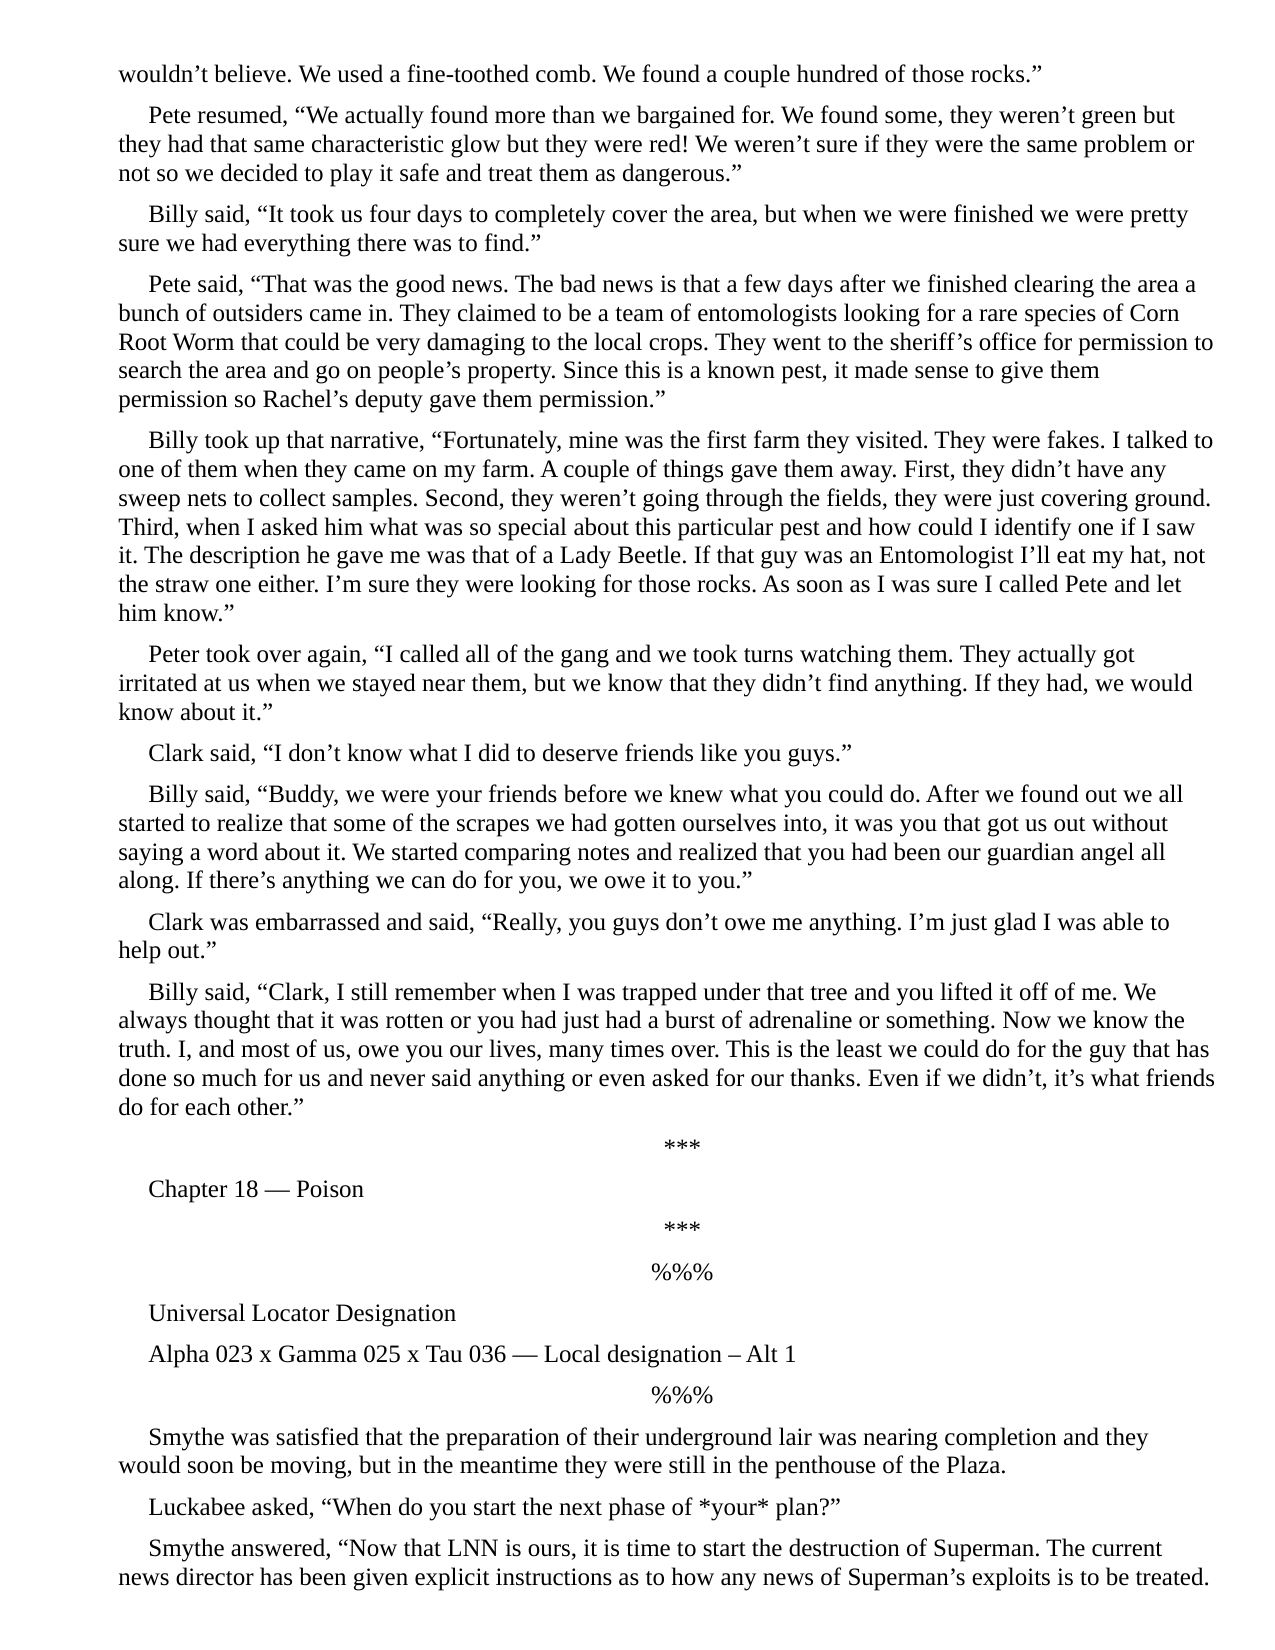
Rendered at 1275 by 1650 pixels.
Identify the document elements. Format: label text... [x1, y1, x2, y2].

text wouldn’t believe. We used a fine-toothed comb. We found a couple hundred of those rocks.” [118, 59, 1216, 88]
text Clark said, “I don’t know what I did to deserve friends like you guys.” [118, 738, 1216, 767]
text Billy said, “Buddy, we were your friends before we knew what you could do. After we found out we all started to realize that some of the scrapes we had gotten ourselves into, it was you that got us out without saying a word about it. We started comparing notes and realized that you had been our guardian angel all along. If there’s anything we can do for you, we owe it to you.” [118, 779, 1216, 894]
text Pete said, “That was the good news. The bad news is that a few days after we finished clearing the area a bunch of outsiders came in. They claimed to be a team of entomologists looking for a rare species of Corn Root Worm that could be very damaging to the local crops. They went to the sheriff’s office for permission to search the area and go on people’s property. Since this is a known pest, it made sense to give them permission so Rachel’s deputy gave them permission.” [118, 269, 1216, 413]
text Clark was embarrassed and said, “Really, you guys don’t owe me anything. I’m just glad I was able to help out.” [118, 907, 1216, 964]
text Luckabee asked, “When do you start the next phase of *your* plan?” [118, 1492, 1216, 1520]
text *** [118, 1133, 1216, 1162]
text Smythe was satisfied that the preparation of their underground lair was nearing completion and they would soon be moving, but in the meantime they were still in the penthouse of the Plaza. [118, 1422, 1216, 1479]
text Alpha 023 x Gamma 025 x Tau 036 — Local designation – Alt 1 [118, 1339, 1216, 1368]
text Billy said, “It took us four days to completely cover the area, but when we were finished we were pretty sure we had everything there was to find.” [118, 199, 1216, 257]
text Universal Locator Designation [118, 1298, 1216, 1327]
text Billy said, “Clark, I still remember when I was trapped under that tree and you lifted it off of me. We always thought that it was rotten or you had just had a burst of adrenaline or something. Now we know the truth. I, and most of us, owe you our lives, many times over. This is the least we could do for the guy that has done so much for us and never said anything or even asked for our thanks. Even if we didn’t, it’s what friends do for each other.” [118, 977, 1216, 1120]
text *** [118, 1215, 1216, 1244]
text Billy took up that narrative, “Fortunately, mine was the first farm they visited. They were fakes. I talked to one of them when they came on my farm. A couple of things gave them away. First, they didn’t have any sweep nets to collect samples. Second, they weren’t going through the fields, they were just covering ground. Third, when I asked him what was so special about this particular pest and how could I identify one if I saw it. The description he gave me was that of a Lady Beetle. If that guy was an Entomologist I’ll eat my hat, not the straw one either. I’m sure they were looking for those rocks. As soon as I was sure I called Pete and let him know.” [118, 425, 1216, 627]
text Pete resumed, “We actually found more than we bargained for. We found some, they weren’t green but they had that same characteristic glow but they were red! We weren’t sure if they were the same problem or not so we decided to play it safe and treat them as dangerous.” [118, 100, 1216, 187]
text Chapter 18 — Poison [118, 1174, 1216, 1203]
text Smythe answered, “Now that LNN is ours, it is time to start the destruction of Superman. The current news director has been given explicit instructions as to how any news of Superman’s exploits is to be treated. [118, 1533, 1216, 1590]
text Peter took over again, “I called all of the gang and we took turns watching them. They actually got irritated at us when we stayed near them, but we know that they didn’t find anything. If they had, we would know about it.” [118, 639, 1216, 725]
text %%% [118, 1380, 1216, 1409]
text %%% [118, 1257, 1216, 1285]
